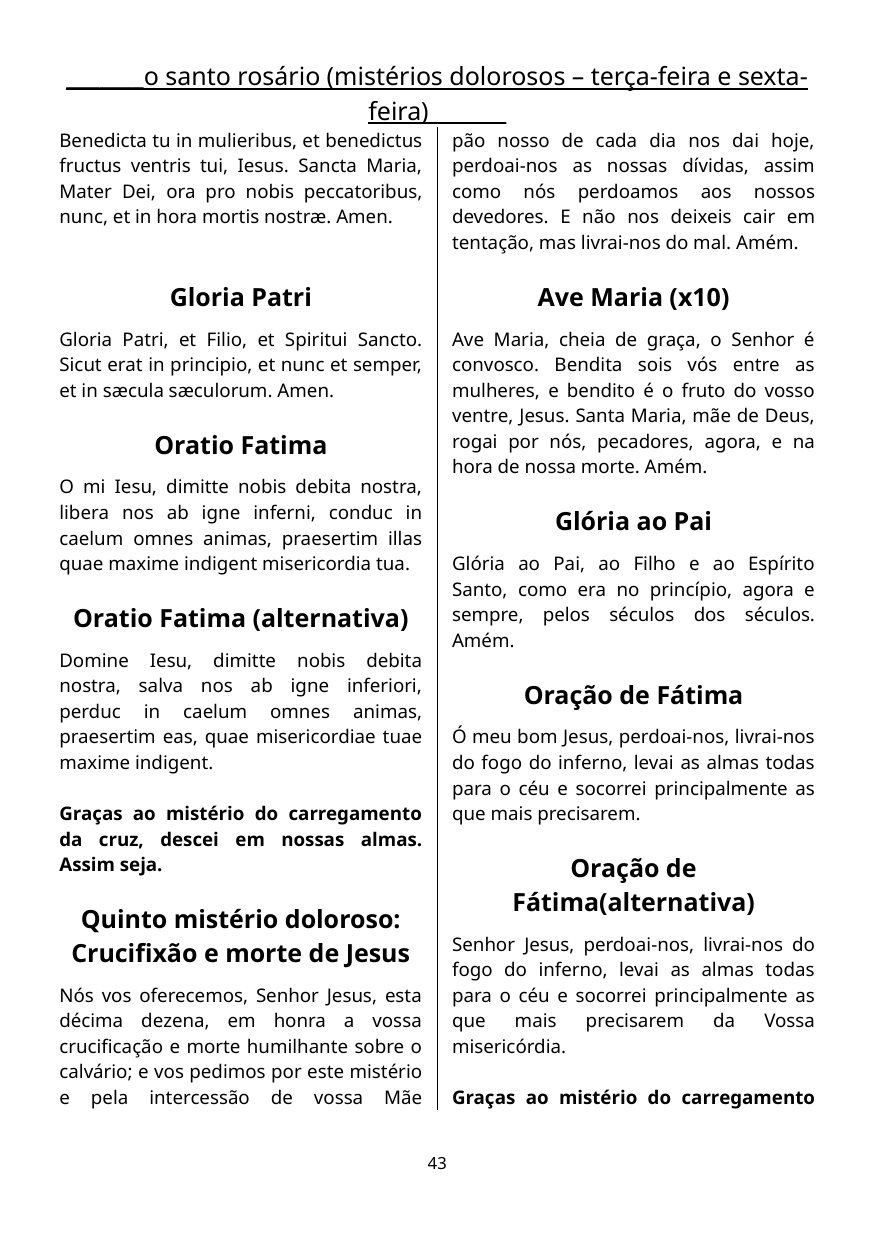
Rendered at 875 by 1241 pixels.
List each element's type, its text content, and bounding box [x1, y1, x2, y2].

table_header Benedicta tu in mulieribus, et benedictus fructus ventris tui, Iesus. Sancta Maria, Mater Dei, ora pro nobis peccatoribus, nunc, et in hora mortis nostræ. Amen. Gloria Patri Gloria Patri, et Filio, et Spiritui Sancto. Sicut erat in principio, et nunc et semper, et in sæcula sæculorum. Amen. Oratio Fatima O mi Iesu, dimitte nobis debita nostra, libera nos ab igne inferni, conduc in caelum omnes animas, praesertim illas quae maxime indigent misericordia tua. Oratio Fatima (alternativa) Domine Iesu, dimitte nobis debita nostra, salva nos ab igne inferiori, perduc in caelum omnes animas, praesertim eas, quae misericordiae tuae maxime indigent. Graças ao mistério do carregamento da cruz, descei em nossas almas. Assim seja. Quinto mistério doloroso: Crucifixão e morte de Jesus Nós vos oferecemos, Senhor Jesus, esta décima dezena, em honra a vossa crucificação e morte humilhante sobre o calvário; e vos pedimos por este mistério e pela intercessão de vossa Mãe [44, 127, 437, 1110]
table_header pão nosso de cada dia nos dai hoje, perdoai-nos as nossas dívidas, assim como nós perdoamos aos nossos devedores. E não nos deixeis cair em tentação, mas livrai-nos do mal. Amém. Ave Maria (x10) Ave Maria, cheia de graça, o Senhor é convosco. Bendita sois vós entre as mulheres, e bendito é o fruto do vosso ventre, Jesus. Santa Maria, mãe de Deus, rogai por nós, pecadores, agora, e na hora de nossa morte. Amém. Glória ao Pai Glória ao Pai, ao Filho e ao Espírito Santo, como era no princípio, agora e sempre, pelos séculos dos séculos. Amém. Oração de Fátima Ó meu bom Jesus, perdoai-nos, livrai-nos do fogo do inferno, levai as almas todas para o céu e socorrei principalmente as que mais precisarem. Oração de Fátima(alternativa) Senhor Jesus, perdoai-nos, livrai-nos do fogo do inferno, levai as almas todas para o céu e socorrei principalmente as que mais precisarem da Vossa misericórdia. Graças ao mistério do carregamento [438, 127, 830, 1110]
